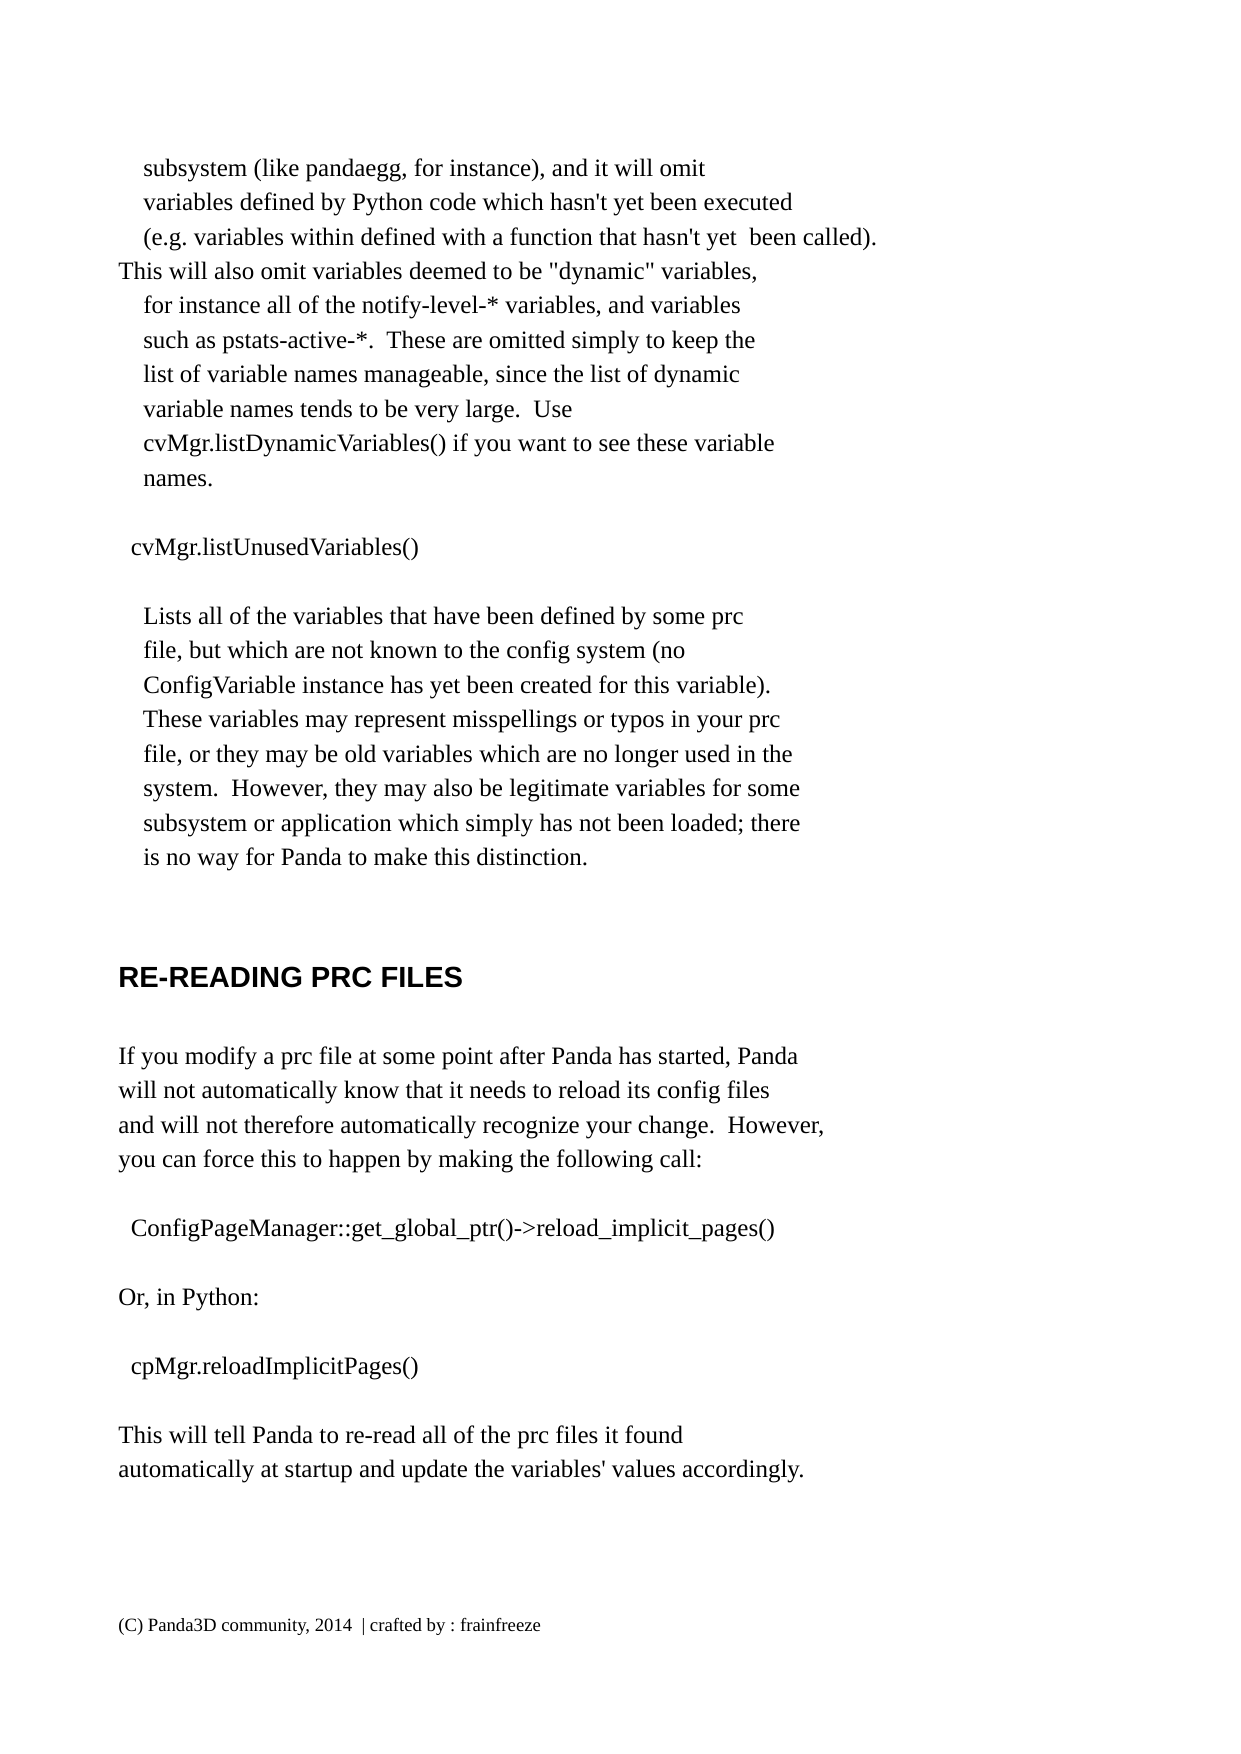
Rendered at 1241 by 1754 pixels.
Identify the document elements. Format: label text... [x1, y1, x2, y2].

text automatically at startup and update the variables' values accordingly. [118, 1454, 1122, 1483]
text and will not therefore automatically recognize your change. However, [118, 1110, 1122, 1138]
text subsystem or application which simply has not been loaded; there [118, 808, 1122, 836]
text This will also omit variables deemed to be "dynamic" variables, [118, 256, 1122, 285]
subtitle RE-READING PRC FILES [118, 960, 1122, 994]
text Or, in Python: [118, 1282, 1122, 1311]
text variables defined by Python code which hasn't yet been executed [118, 187, 1122, 216]
text Lists all of the variables that have been defined by some prc [118, 601, 1122, 629]
text system. However, they may also be legitimate variables for some [118, 773, 1122, 802]
text subsystem (like pandaegg, for instance), and it will omit [118, 153, 1122, 181]
text ConfigVariable instance has yet been created for this variable). [118, 670, 1122, 698]
text is no way for Panda to make this distinction. [118, 842, 1122, 871]
text (e.g. variables within defined with a function that hasn't yet been called). [118, 222, 1122, 250]
text list of variable names manageable, since the list of dynamic [118, 359, 1122, 388]
text These variables may represent misspellings or typos in your prc [118, 704, 1122, 733]
text such as pstats-active-*. These are omitted simply to keep the [118, 325, 1122, 354]
text file, but which are not known to the config system (no [118, 635, 1122, 664]
text This will tell Panda to re-read all of the prc files it found [118, 1420, 1122, 1449]
text you can force this to happen by making the following call: [118, 1144, 1122, 1173]
text file, or they may be old variables which are no longer used in the [118, 739, 1122, 767]
text variable names tends to be very large. Use [118, 394, 1122, 423]
text will not automatically know that it needs to reload its config files [118, 1075, 1122, 1104]
text cvMgr.listDynamicVariables() if you want to see these variable [118, 428, 1122, 457]
text names. [118, 463, 1122, 492]
text cpMgr.reloadImplicitPages() [118, 1351, 1122, 1380]
text cvMgr.listUnusedVariables() [118, 532, 1122, 561]
text ConfigPageManager::get_global_ptr()->reload_implicit_pages() [118, 1213, 1122, 1242]
text If you modify a prc file at some point after Panda has started, Panda [118, 1041, 1122, 1069]
text for instance all of the notify-level-* variables, and variables [118, 291, 1122, 319]
